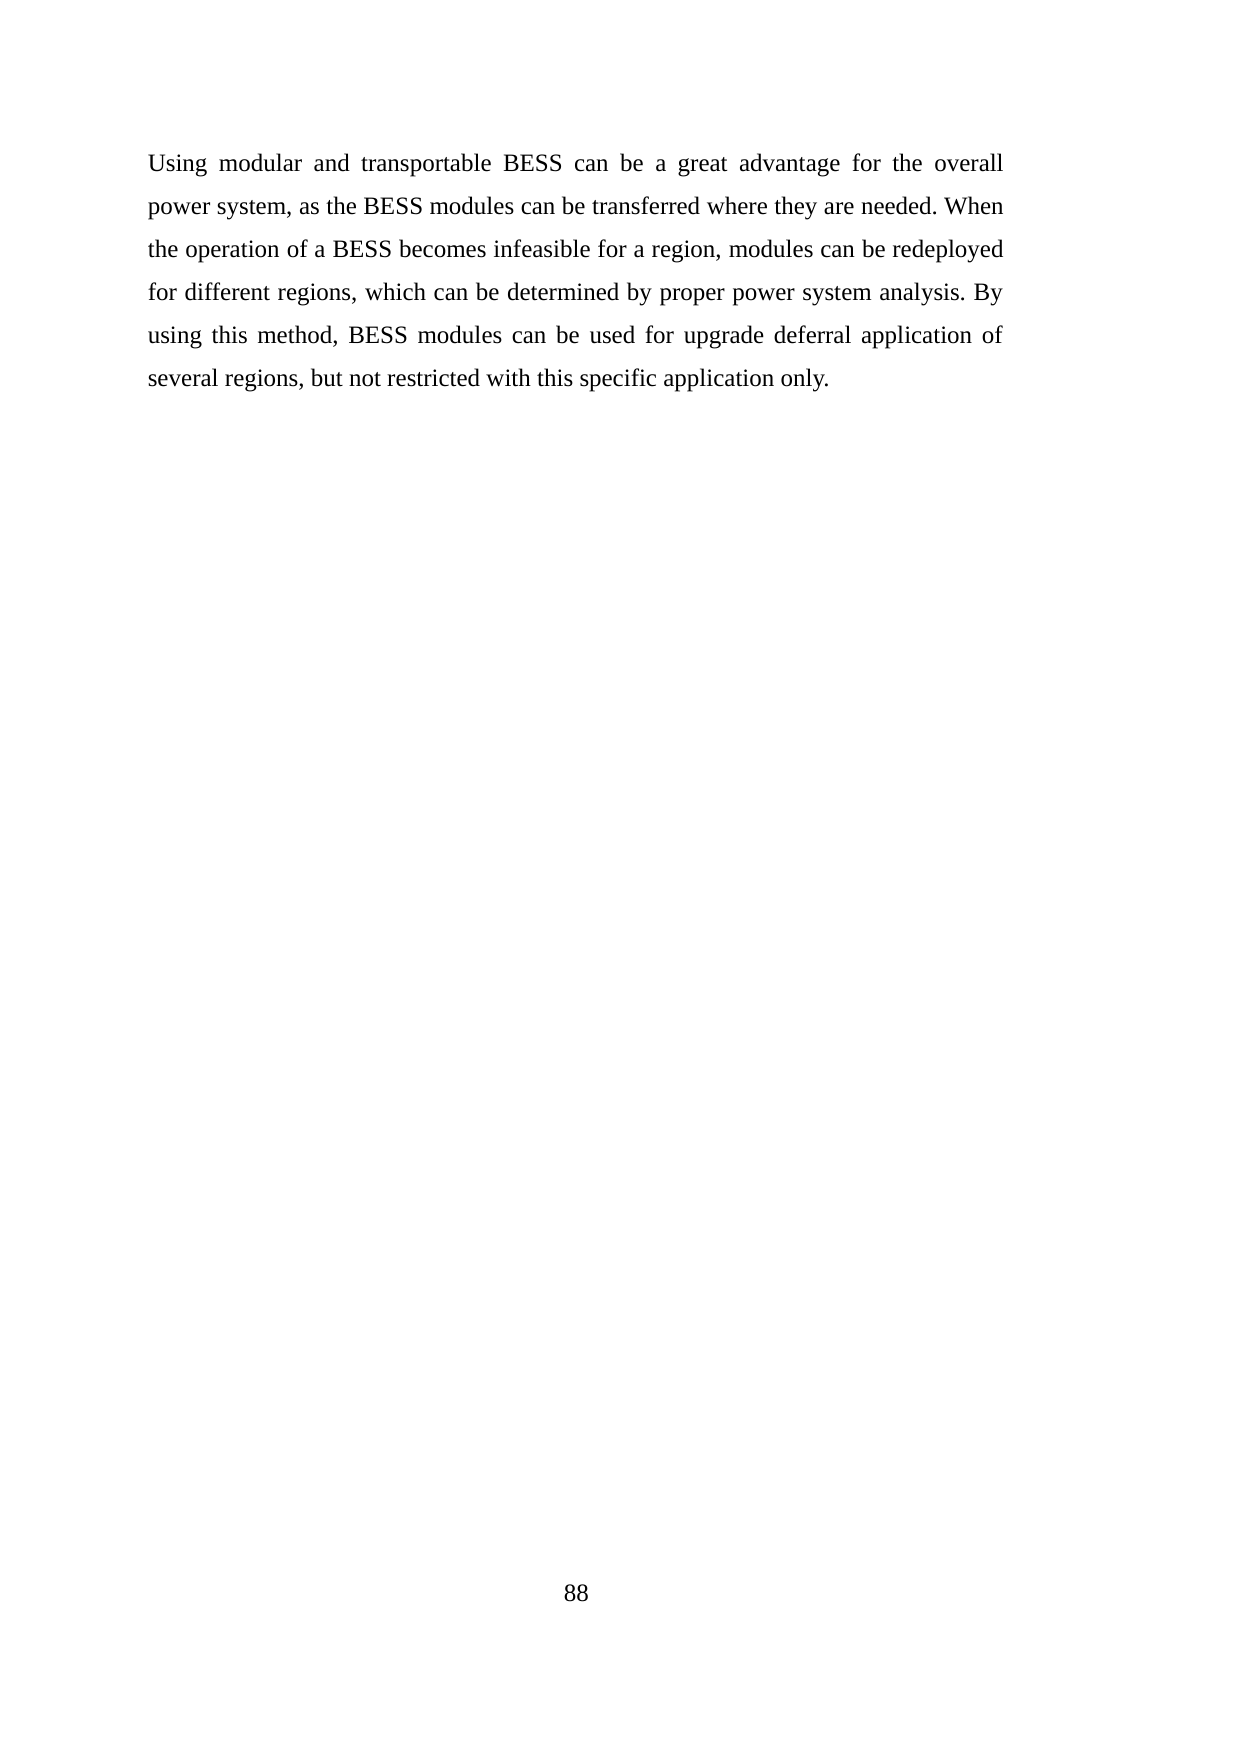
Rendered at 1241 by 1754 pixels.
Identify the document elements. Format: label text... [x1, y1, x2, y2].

text Using modular and transportable BESS can be a great advantage for the overall power system, as the BESS modules can be transferred where they are needed. When the operation of a BESS becomes infeasible for a region, modules can be redeployed for different regions, which can be determined by proper power system analysis. By using this method, BESS modules can be used for upgrade deferral application of several regions, but not restricted with this specific application only. [148, 148, 1004, 392]
